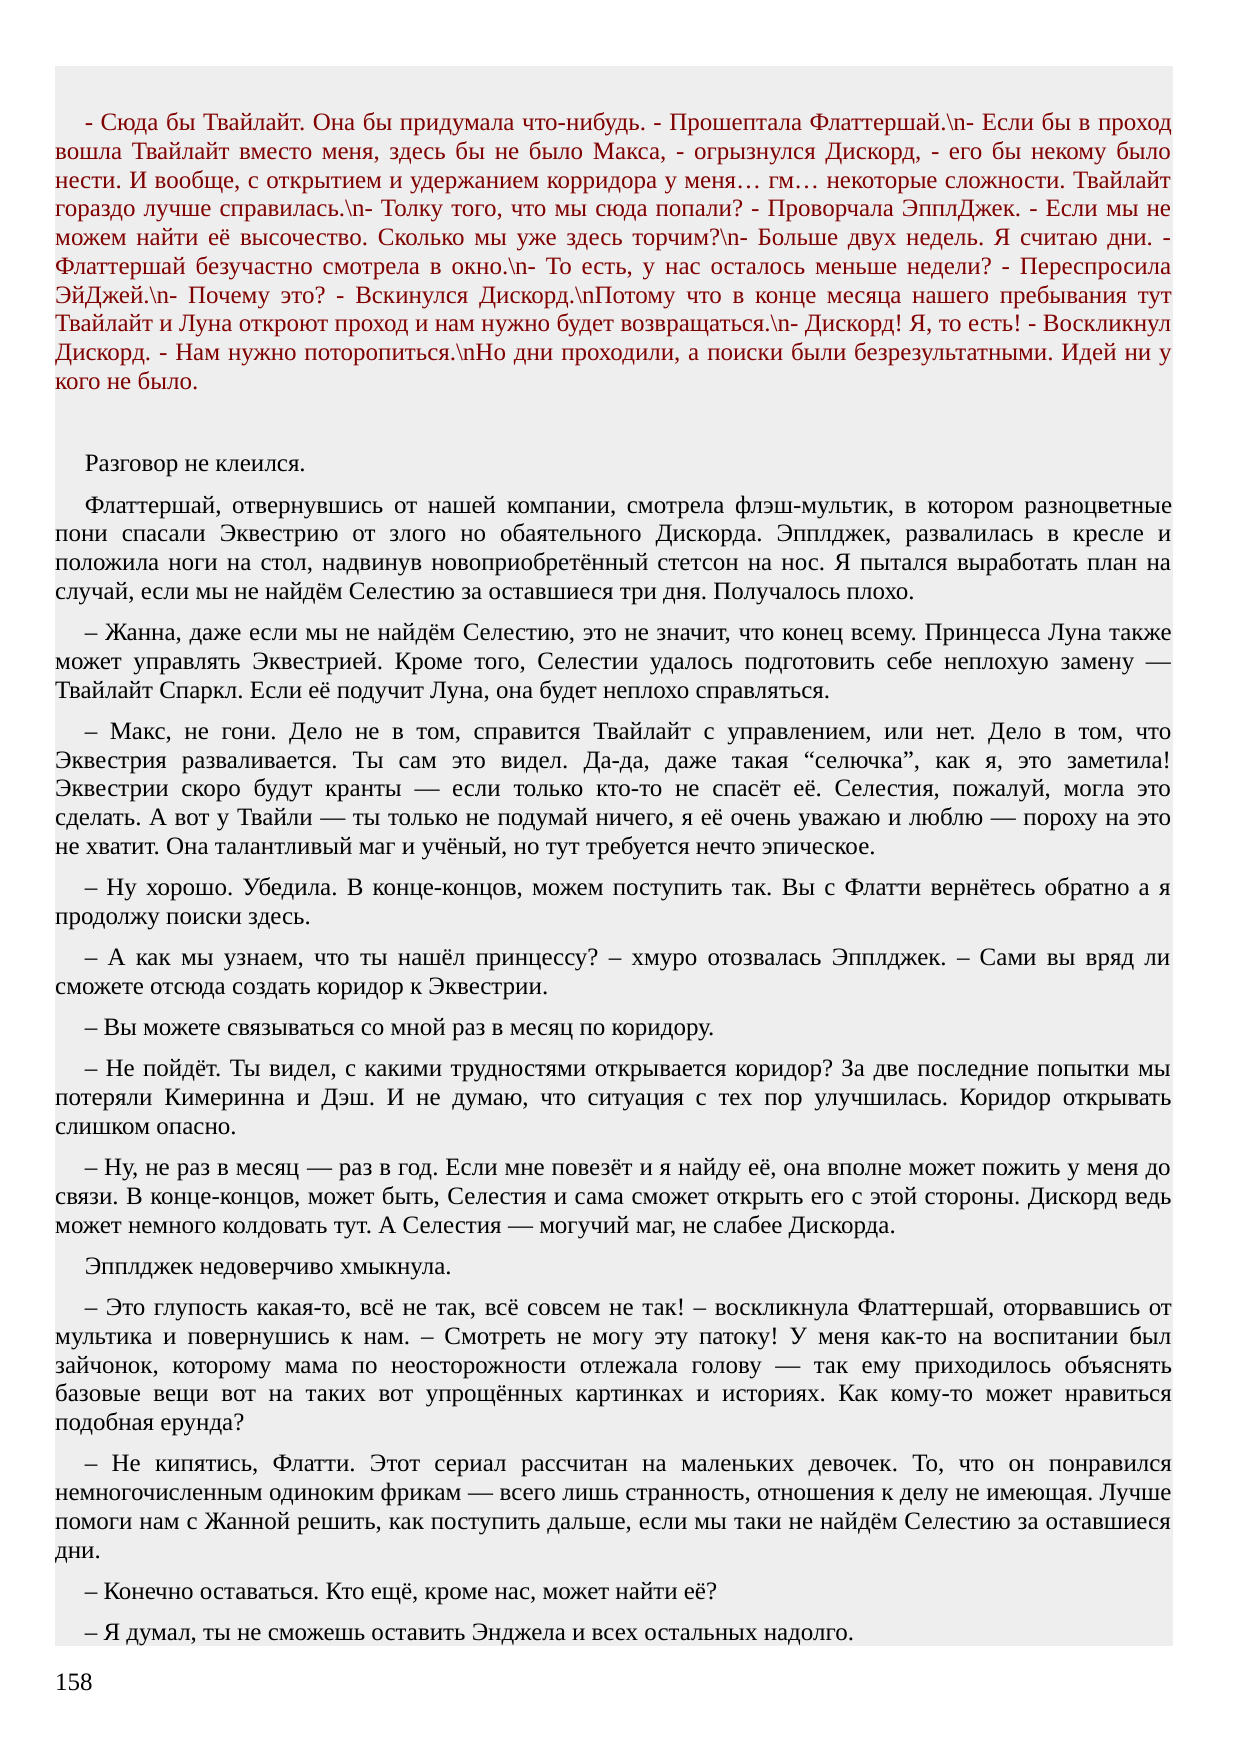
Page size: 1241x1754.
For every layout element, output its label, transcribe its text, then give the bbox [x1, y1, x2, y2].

text – Ну хорошо. Убедила. В конце-концов, можем поступить так. Вы с Флатти вернётесь обратно а я продолжу поиски здесь. [55, 872, 1173, 930]
text – А как мы узнаем, что ты нашёл принцессу? – хмуро отозвалась Эпплджек. – Сами вы вряд ли сможете отсюда создать коридор к Эквестрии. [55, 942, 1173, 1000]
text Флаттершай, отвернувшись от нашей компании, смотрела флэш-мультик, в котором разноцветные пони спасали Эквестрию от злого но обаятельного Дискорда. Эпплджек, развалилась в кресле и положила ноги на стол, надвинув новоприобретённый стетсон на нос. Я пытался выработать план на случай, если мы не найдём Селестию за оставшиеся три дня. Получалось плохо. [55, 490, 1173, 605]
text – Не кипятись, Флатти. Этот сериал рассчитан на маленьких девочек. То, что он понравился немногочисленным одиноким фрикам — всего лишь странность, отношения к делу не имеющая. Лучше помоги нам с Жанной решить, как поступить дальше, если мы таки не найдём Селестию за оставшиеся дни. [55, 1448, 1173, 1563]
text – Это глупость какая-то, всё не так, всё совсем не так! – воскликнула Флаттершай, оторвавшись от мультика и повернушись к нам. – Смотреть не могу эту патоку! У меня как-то на воспитании был зайчонок, которому мама по неосторожности отлежала голову — так ему приходилось объяснять базовые вещи вот на таких вот упрощённых картинках и историях. Как кому-то может нравиться подобная ерунда? [55, 1292, 1173, 1436]
text – Не пойдёт. Ты видел, с какими трудностями открывается коридор? За две последние попытки мы потеряли Кимеринна и Дэш. И не думаю, что ситуация с тех пор улучшилась. Коридор открывать слишком опасно. [55, 1053, 1173, 1140]
text – Я думал, ты не сможешь оставить Энджела и всех остальных надолго. [55, 1617, 1173, 1646]
text Эпплджек недоверчиво хмыкнула. [55, 1251, 1173, 1280]
text – Конечно оставаться. Кто ещё, кроме нас, может найти её? [55, 1576, 1173, 1605]
text – Жанна, даже если мы не найдём Селестию, это не значит, что конец всему. Принцесса Луна также может управлять Эквестрией. Кроме того, Селестии удалось подготовить себе неплохую замену — Твайлайт Спаркл. Если её подучит Луна, она будет неплохо справляться. [55, 617, 1173, 703]
text Разговор не клеился. [55, 448, 1173, 477]
text - Сюда бы Твайлайт. Она бы придумала что-нибудь. - Прошептала Флаттершай.\n- Если бы в проход вошла Твайлайт вместо меня, здесь бы не было Макса, - огрызнулся Дискорд, - его бы некому было нести. И вообще, с открытием и удержанием корридора у меня… гм… некоторые сложности. Твайлайт гораздо лучше справилась.\n- Толку того, что мы сюда попали? - Проворчала ЭпплДжек. - Если мы не можем найти её высочество. Сколько мы уже здесь торчим?\n- Больше двух недель. Я считаю дни. - Флаттершай безучастно смотрела в окно.\n- То есть, у нас осталось меньше недели? - Переспросила ЭйДжей.\n- Почему это? - Вскинулся Дискорд.\nПотому что в конце месяца нашего пребывания тут Твайлайт и Луна откроют проход и нам нужно будет возвращаться.\n- Дискорд! Я, то есть! - Воскликнул Дискорд. - Нам нужно поторопиться.\nНо дни проходили, а поиски были безрезультатными. Идей ни у кого не было. [55, 107, 1173, 395]
text – Вы можете связываться со мной раз в месяц по коридору. [55, 1012, 1173, 1041]
text – Ну, не раз в месяц — раз в год. Если мне повезёт и я найду её, она вполне может пожить у меня до связи. В конце-концов, может быть, Селестия и сама сможет открыть его с этой стороны. Дискорд ведь может немного колдовать тут. А Селестия — могучий маг, не слабее Дискорда. [55, 1152, 1173, 1238]
text – Макс, не гони. Дело не в том, справится Твайлайт с управлением, или нет. Дело в том, что Эквестрия разваливается. Ты сам это видел. Да-да, даже такая “селючка”, как я, это заметила! Эквестрии скоро будут кранты — если только кто-то не спасёт её. Селестия, пожалуй, могла это сделать. А вот у Твайли — ты только не подумай ничего, я её очень уважаю и люблю — пороху на это не хватит. Она талантливый маг и учёный, но тут требуется нечто эпическое. [55, 716, 1173, 860]
